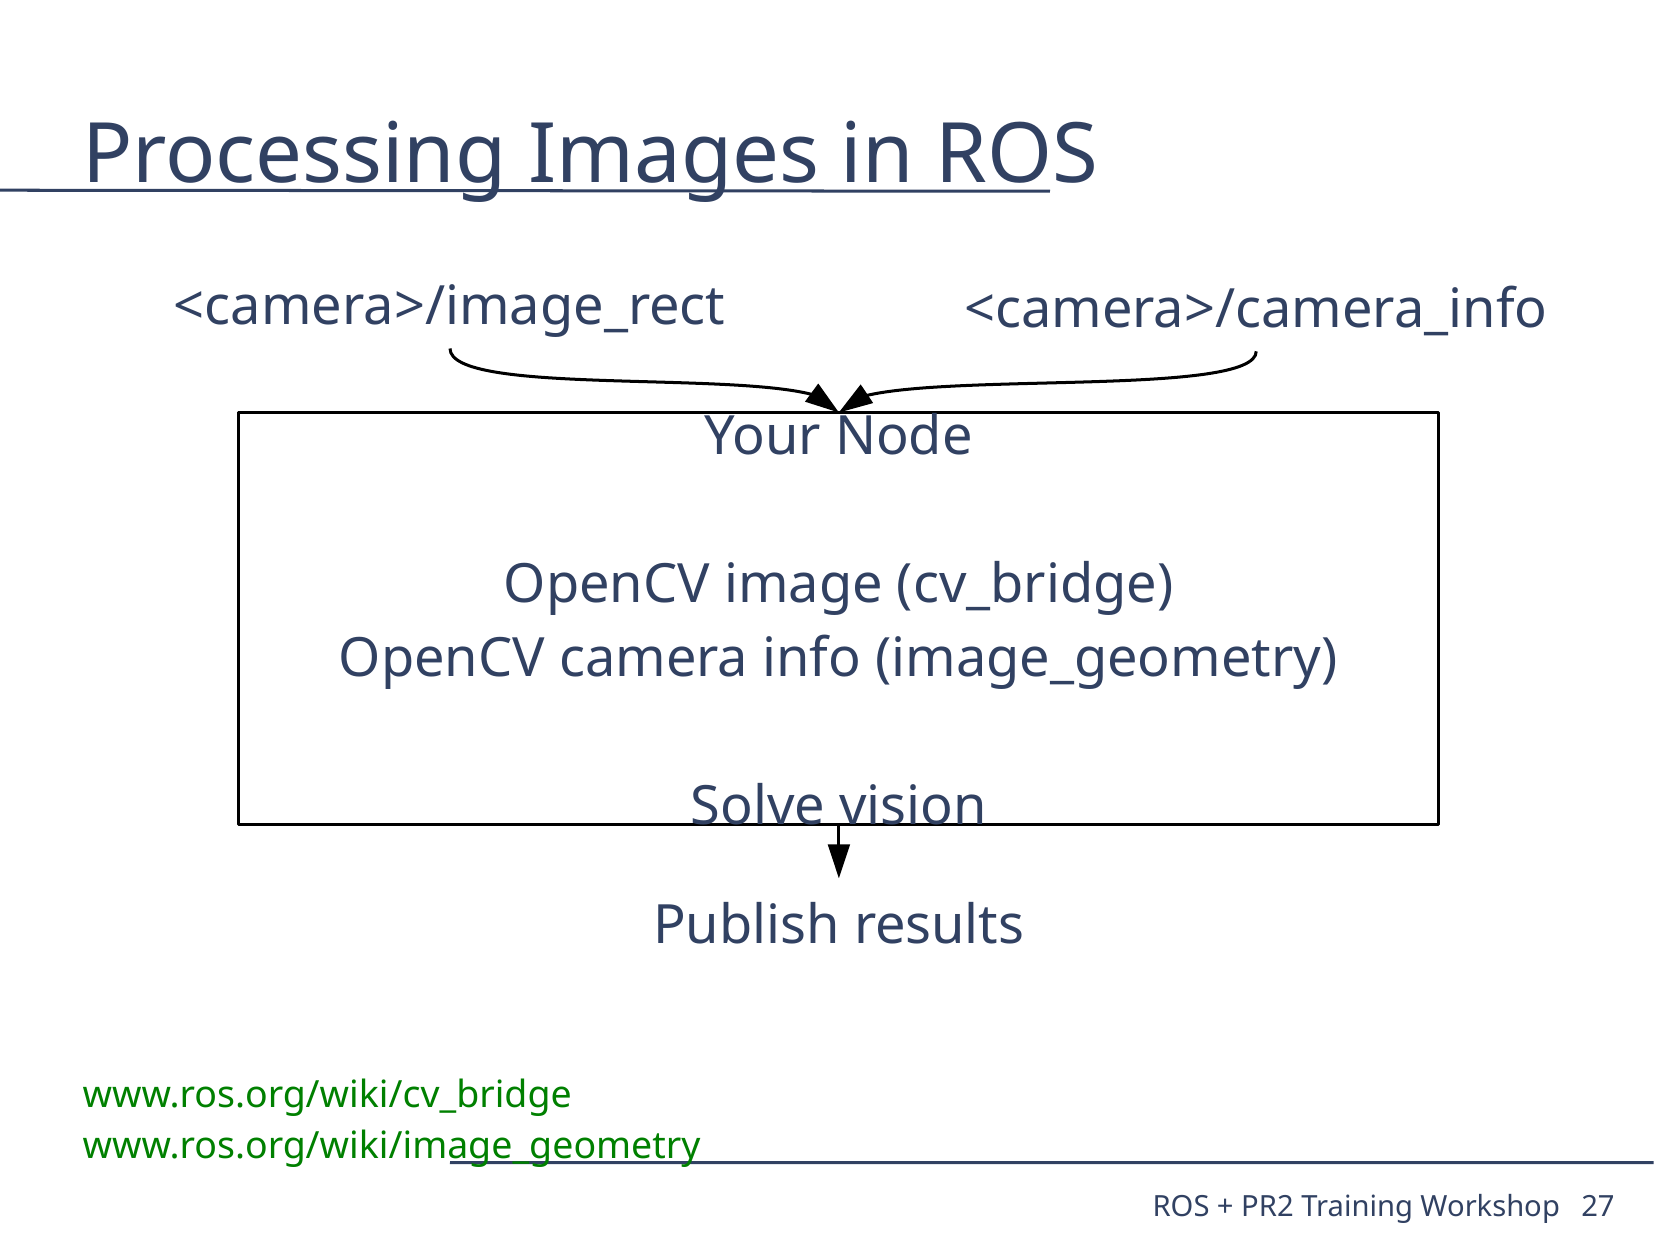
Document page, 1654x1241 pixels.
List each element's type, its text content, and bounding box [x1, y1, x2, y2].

title Processing Images in ROS [82, 75, 1571, 226]
text_box Publish results [576, 878, 1102, 953]
text_box <camera>/image_rect [112, 259, 788, 335]
list www.ros.org/wiki/cv_bridge www.ros.org/wiki/image_geometry [82, 1067, 1571, 1180]
text_box <camera>/camera_info [900, 262, 1613, 338]
text_box Your Node OpenCV image (cv_bridge) OpenCV camera info (image_geometry) Solve vision [238, 412, 1439, 825]
